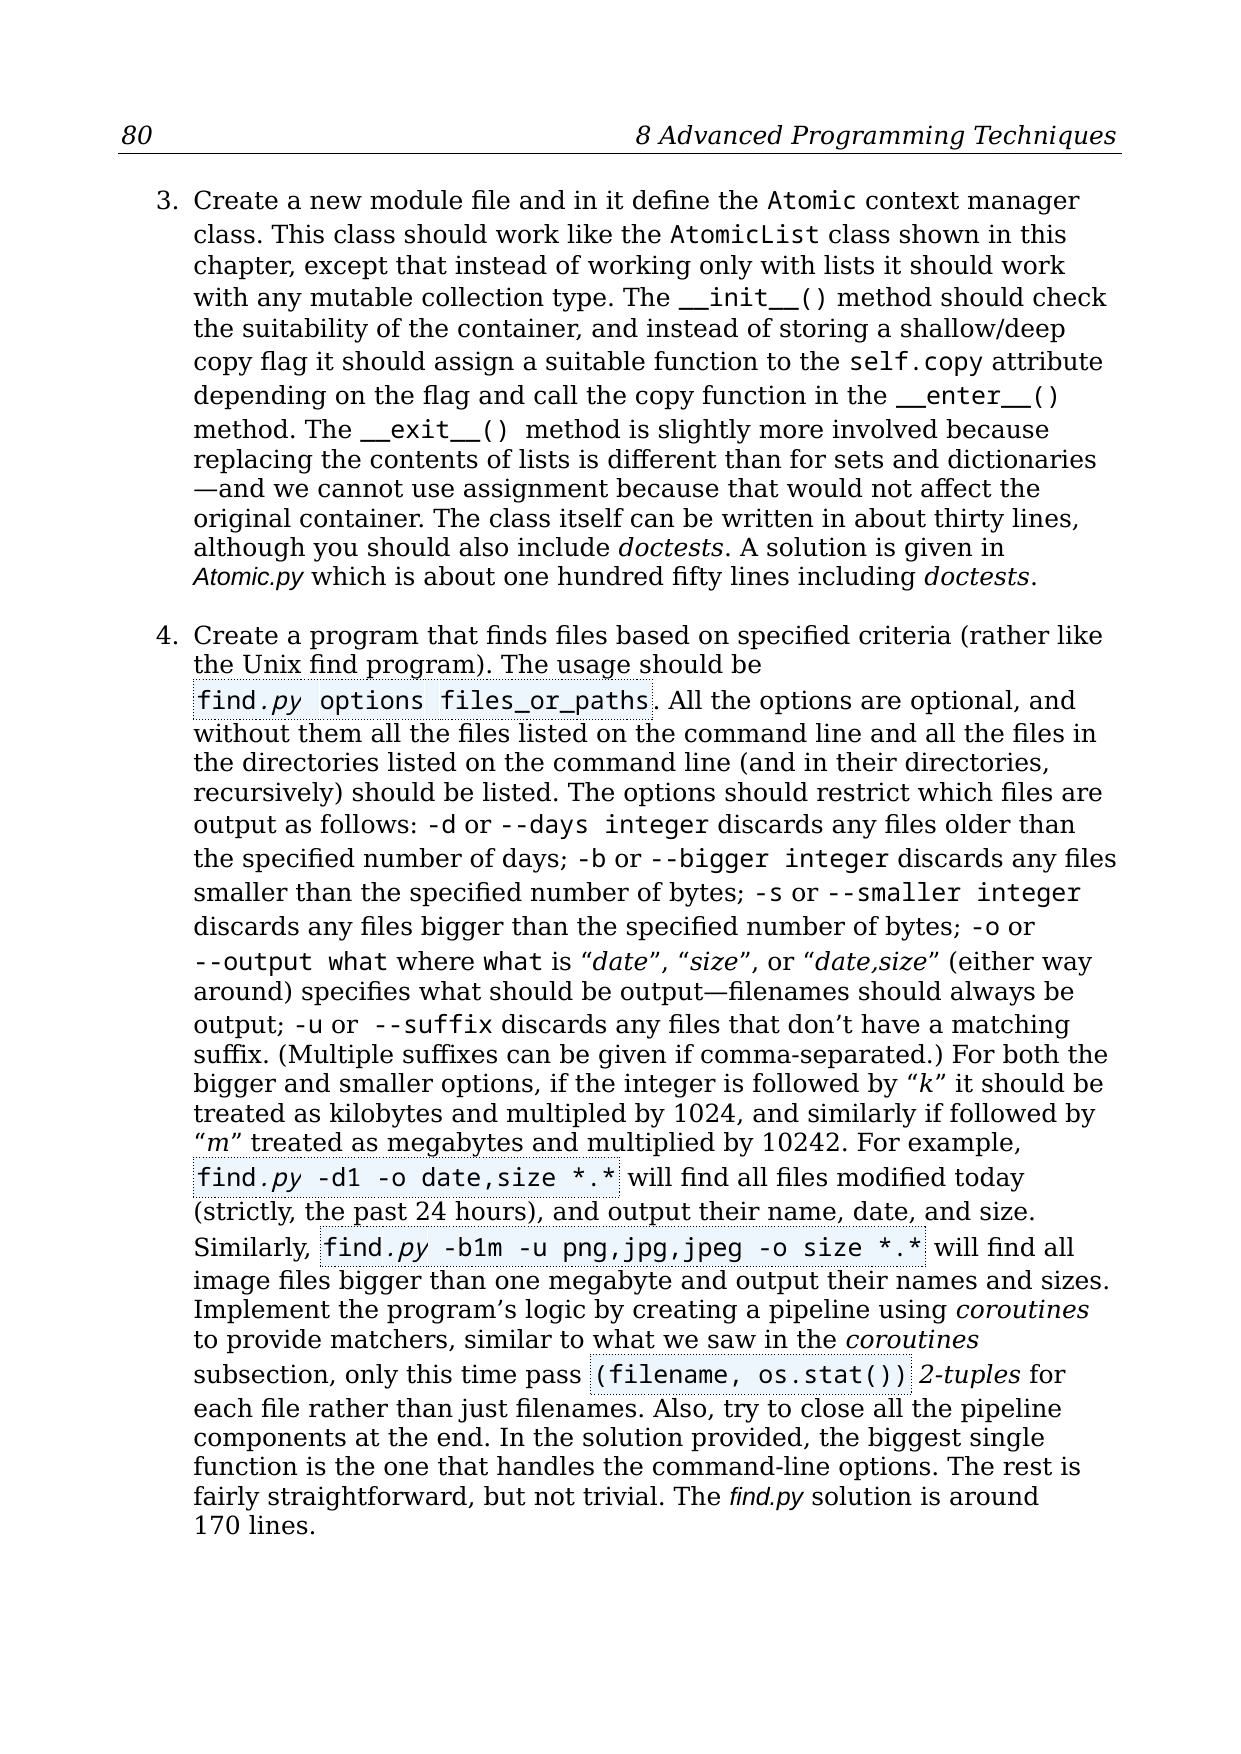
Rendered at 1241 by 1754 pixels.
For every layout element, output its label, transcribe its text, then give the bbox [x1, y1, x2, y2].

list Create a new module file and in it define the Atomic context manager class. This class should work like the AtomicList class shown in this chapter, except that instead of working only with lists it should work with any mutable collection type. The __init__() method should check the suitability of the container, and instead of storing a shallow/deep copy flag it should assign a suitable function to the self.copy attribute depending on the flag and call the copy function in the __enter__() method. The __exit__() method is slightly more involved because replacing the contents of lists is different than for sets and dictionaries—and we cannot use assignment because that would not affect the original container. The class itself can be written in about thirty lines, although you should also include doctests. A solution is given in Atomic.py which is about one hundred fifty lines including doctests. [156, 183, 1122, 591]
list Create a program that finds files based on specified criteria (rather like the Unix find program). The usage should be find.py options files_or_paths. All the options are optional, and without them all the files listed on the command line and all the files in the directories listed on the command line (and in their directories, recursively) should be listed. The options should restrict which files are output as follows: -d or --days integer discards any files older than the specified number of days; -b or --bigger integer discards any files smaller than the specified number of bytes; -s or --smaller integer discards any files bigger than the specified number of bytes; -o or --⁠output what where what is “date”, “size”, or “date,size” (either way around) specifies what should be output—filenames should always be output; -u or --suffix discards any files that don’t have a matching suffix. (Multiple suffixes can be given if comma-separated.) For both the bigger and smaller options, if the integer is followed by “k” it should be treated as kilobytes and multipled by 1024, and similarly if followed by “m” treated as megabytes and multiplied by 10242. For example, find.py -d1 -o date,size *.* will find all files modified today (strictly, the past 24 hours), and output their name, date, and size. Similarly, find.py -b1m -u png,jpg,jpeg -o size *.* will find all image files bigger than one megabyte and output their names and sizes. Implement the program’s logic by creating a pipeline using coroutines to provide matchers, similar to what we saw in the coroutines subsection, only this time pass (filename, os.stat()) 2-tuples for each file rather than just filenames. Also, try to close all the pipeline components at the end. In the solution provided, the biggest single function is the one that handles the command-line options. The rest is fairly straightforward, but not trivial. The find.py solution is around 170 lines. [156, 621, 1122, 1540]
